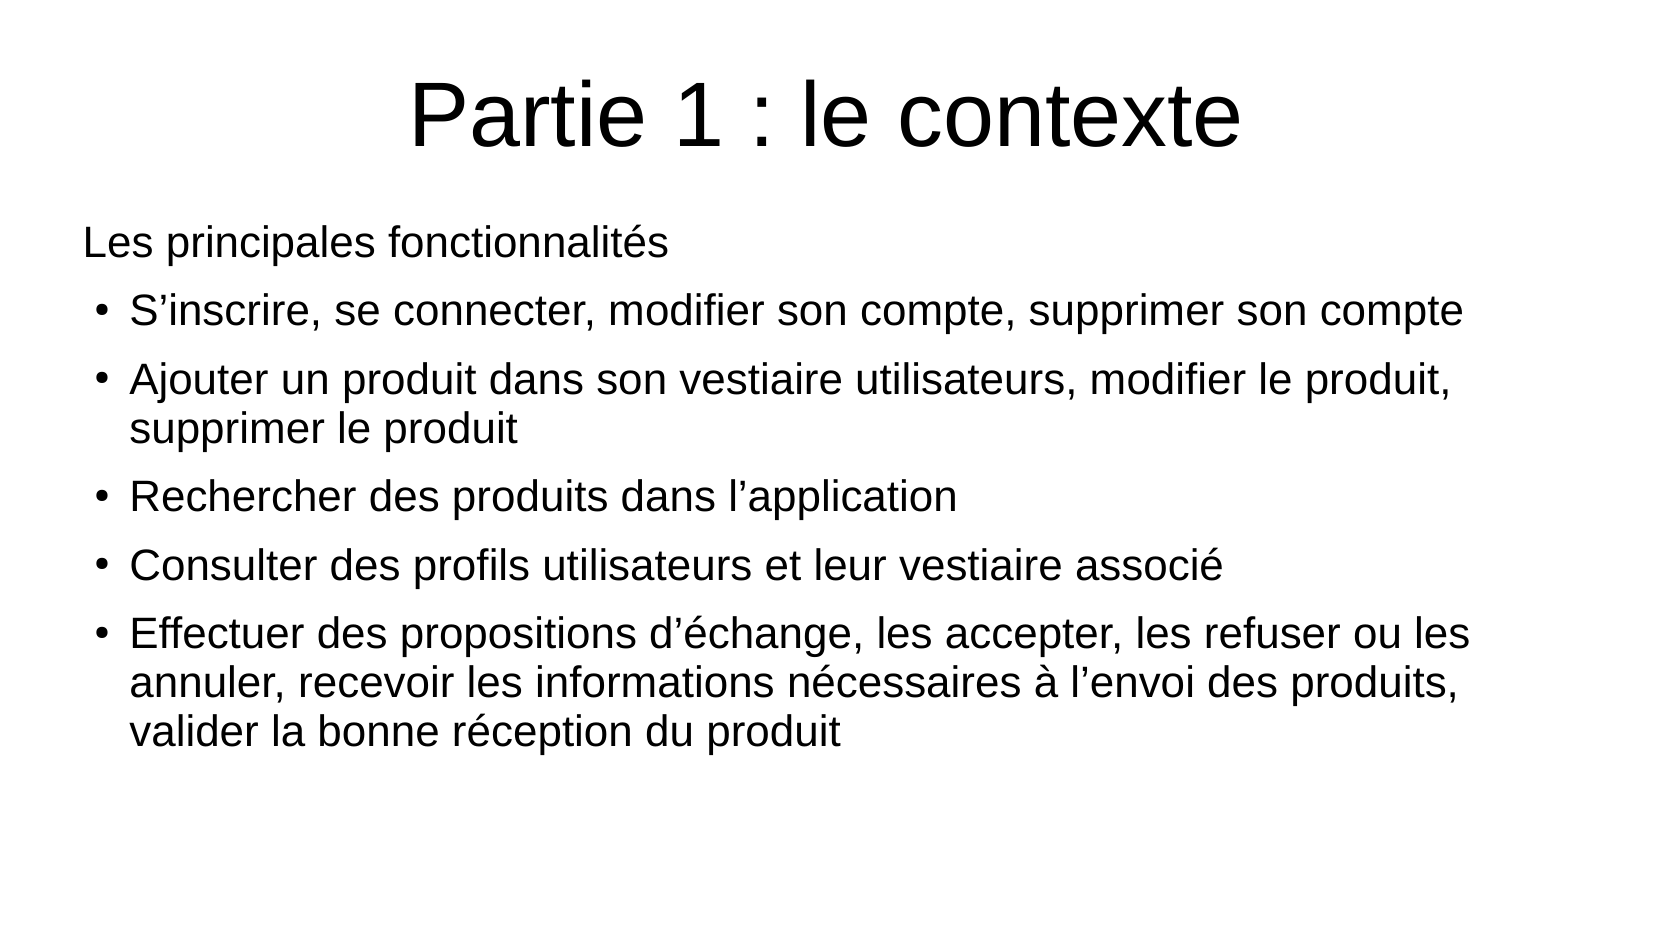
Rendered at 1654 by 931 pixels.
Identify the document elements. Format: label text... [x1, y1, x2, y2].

list Les principales fonctionnalités S’inscrire, se connecter, modifier son compte, supprimer son compte Ajouter un produit dans son vestiaire utilisateurs, modifier le produit, supprimer le produit Rechercher des produits dans l’application Consulter des profils utilisateurs et leur vestiaire associé Effectuer des propositions d’échange, les accepter, les refuser ou les annuler, recevoir les informations nécessaires à l’envoi des produits, valider la bonne réception du produit [82, 217, 1571, 758]
title Partie 1 : le contexte [82, 37, 1571, 193]
